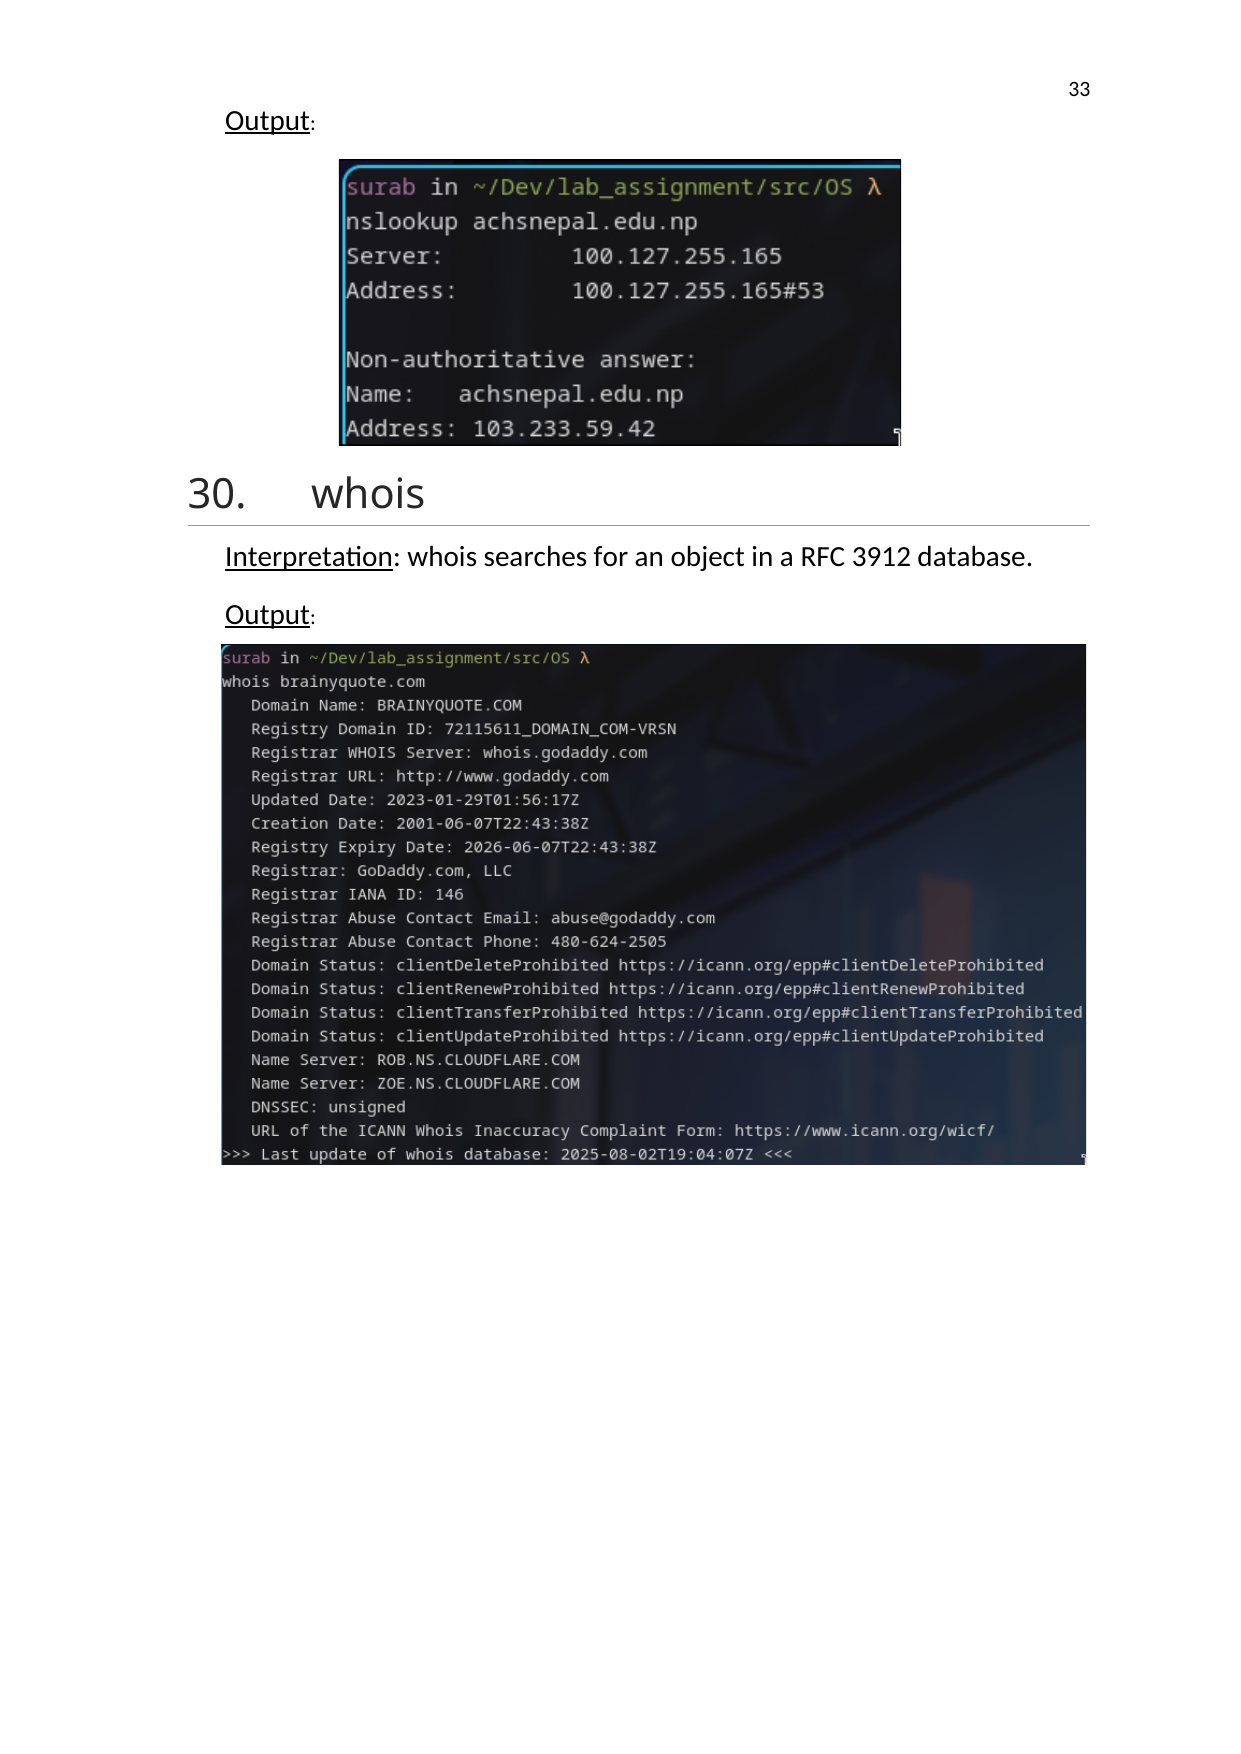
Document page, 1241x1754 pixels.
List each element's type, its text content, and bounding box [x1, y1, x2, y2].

text Interpretation: whois searches for an object in a RFC 3912 database. [225, 538, 1090, 574]
picture [338, 159, 902, 446]
subtitle whois [187, 464, 1090, 526]
picture [221, 644, 1087, 1165]
text Output: [225, 596, 1090, 632]
text Output: [225, 102, 1090, 137]
